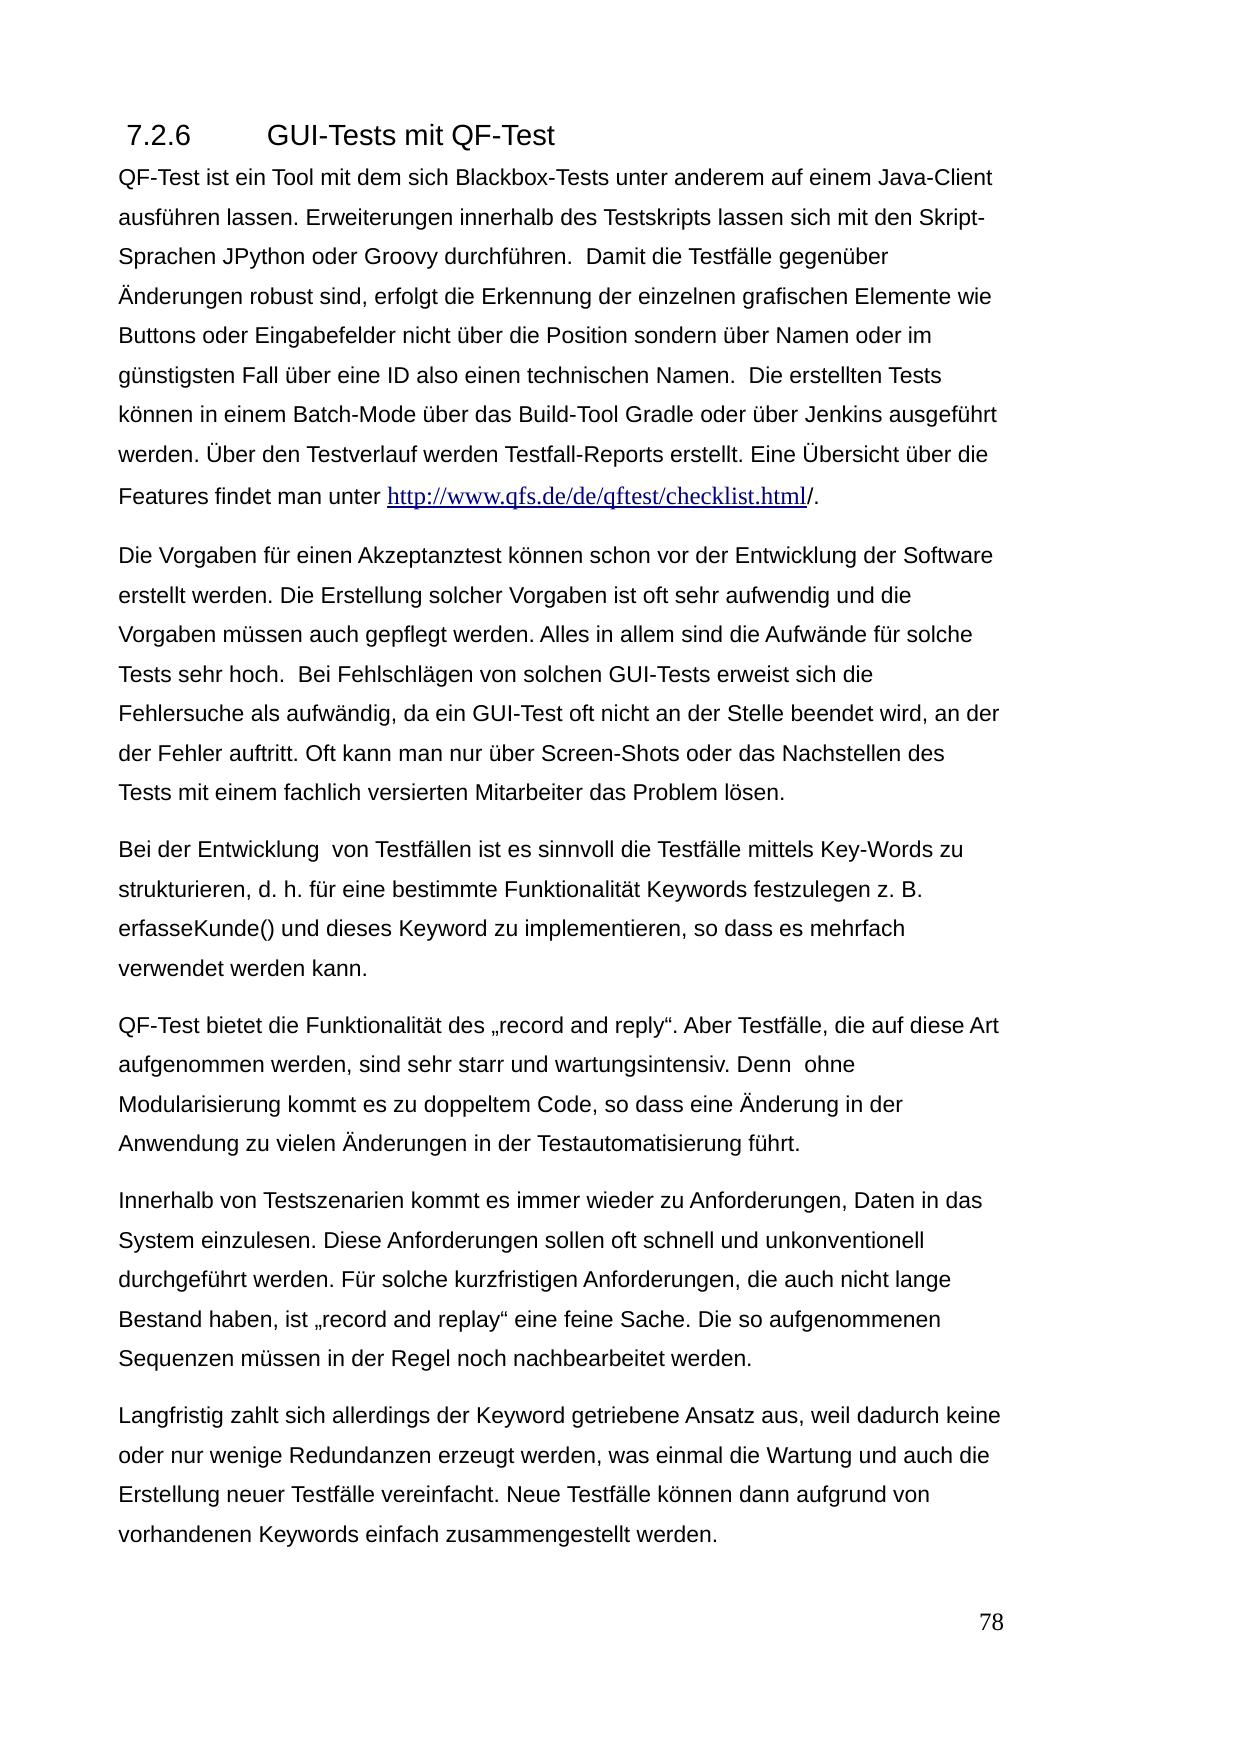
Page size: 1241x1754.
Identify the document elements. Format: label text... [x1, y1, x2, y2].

text Langfristig zahlt sich allerdings der Keyword getriebene Ansatz aus, weil dadurch keine oder nur wenige Redundanzen erzeugt werden, was einmal die Wartung und auch die Erstellung neuer Testfälle vereinfacht. Neue Testfälle können dann aufgrund von vorhandenen Keywords einfach zusammengestellt werden. [118, 1402, 1004, 1547]
text Bei der Entwicklung von Testfällen ist es sinnvoll die Testfälle mittels Key-Words zu strukturieren, d. h. für eine bestimmte Funktionalität Keywords festzulegen z. B. erfasseKunde() und dieses Keyword zu implementieren, so dass es mehrfach verwendet werden kann. [118, 836, 1004, 981]
text Die Vorgaben für einen Akzeptanztest können schon vor der Entwicklung der Software erstellt werden. Die Erstellung solcher Vorgaben ist oft sehr aufwendig und die Vorgaben müssen auch gepflegt werden. Alles in allem sind die Aufwände für solche Tests sehr hoch. Bei Fehlschlägen von solchen GUI-Tests erweist sich die Fehlersuche als aufwändig, da ein GUI-Test oft nicht an der Stelle beendet wird, an der der Fehler auftritt. Oft kann man nur über Screen-Shots oder das Nachstellen des Tests mit einem fachlich versierten Mitarbeiter das Problem lösen. [118, 542, 1004, 805]
text Innerhalb von Testszenarien kommt es immer wieder zu Anforderungen, Daten in das System einzulesen. Diese Anforderungen sollen oft schnell und unkonventionell durchgeführt werden. Für solche kurzfristigen Anforderungen, die auch nicht lange Bestand haben, ist „record and replay“ eine feine Sache. Die so aufgenommenen Sequenzen müssen in der Regel noch nachbearbeitet werden. [118, 1187, 1004, 1372]
text QF-Test ist ein Tool mit dem sich Blackbox-Tests unter anderem auf einem Java-Client ausführen lassen. Erweiterungen innerhalb des Testskripts lassen sich mit den Skript-Sprachen JPython oder Groovy durchführen. Damit die Testfälle gegenüber Änderungen robust sind, erfolgt die Erkennung der einzelnen grafischen Elemente wie Buttons oder Eingabefelder nicht über die Position sondern über Namen oder im günstigsten Fall über eine ID also einen technischen Namen. Die erstellten Tests können in einem Batch-Mode über das Build-Tool Gradle oder über Jenkins ausgeführt werden. Über den Testverlauf werden Testfall-Reports erstellt. Eine Übersicht über die Features findet man unter http://www.qfs.de/de/qftest/checklist.html/. [118, 164, 1004, 510]
subtitle GUI-Tests mit QF-Test [118, 118, 1004, 152]
text QF-Test bietet die Funktionalität des „record and reply“. Aber Testfälle, die auf diese Art aufgenommen werden, sind sehr starr und wartungsintensiv. Denn ohne Modularisierung kommt es zu doppeltem Code, so dass eine Änderung in der Anwendung zu vielen Änderungen in der Testautomatisierung führt. [118, 1012, 1004, 1157]
